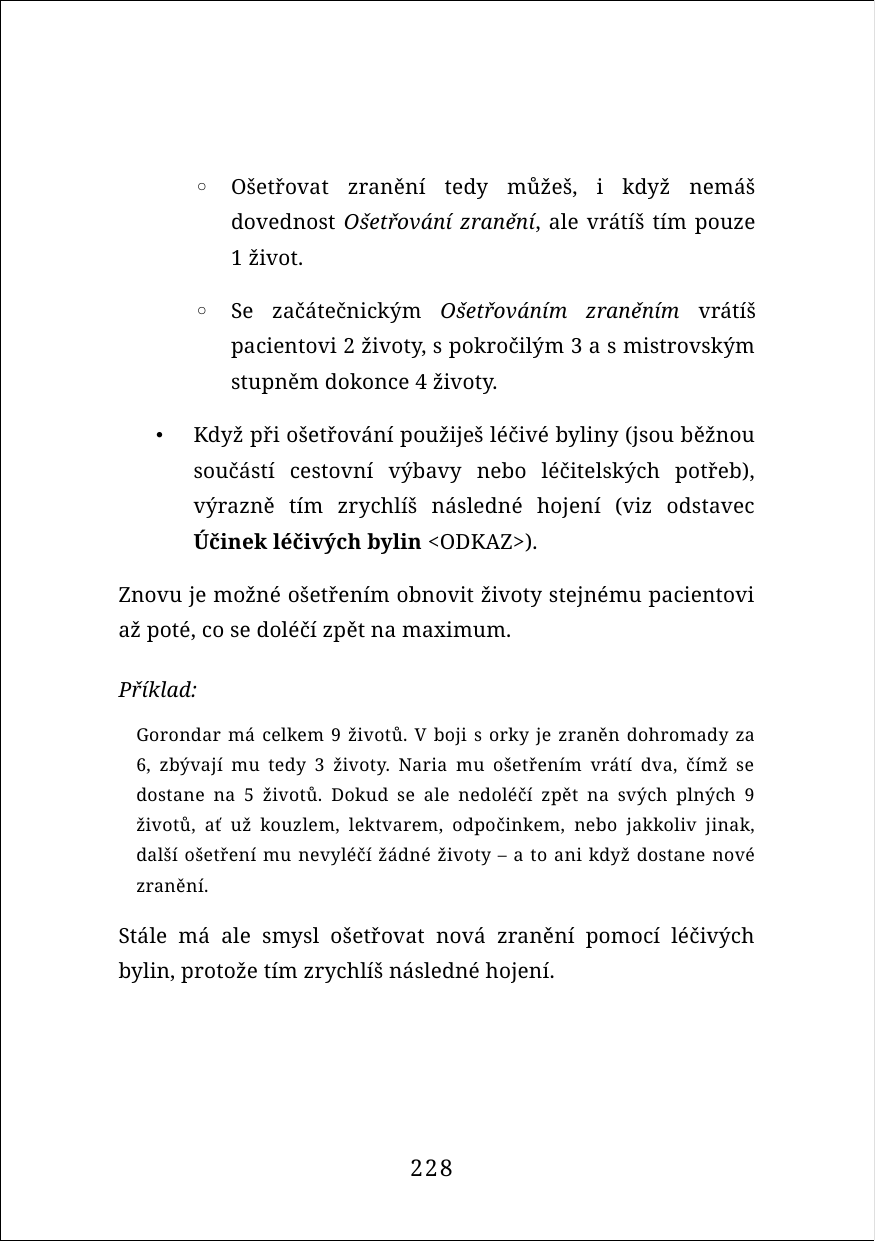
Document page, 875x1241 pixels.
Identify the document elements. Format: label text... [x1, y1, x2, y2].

text Stále má ale smysl ošetřovat nová zranění pomocí léčivých bylin, protože tím zrychlíš následné hojení. [118, 921, 756, 985]
text Gorondar má celkem 9 životů. V boji s orky je zraněn dohromady za 6, zbývají mu tedy 3 životy. Naria mu ošetřením vrátí dva, čímž se dostane na 5 životů. Dokud se ale nedoléčí zpět na svých plných 9 životů, ať už kouzlem, lektvarem, odpočinkem, nebo jakkoliv jinak, další ošetření mu nevyléčí žádné životy – a to ani když dostane nové zranění. [136, 722, 756, 897]
text Znovu je možné ošetřením obnovit životy stejnému pacientovi až poté, co se doléčí zpět na maximum. [118, 580, 756, 644]
list Když při ošetřování použiješ léčivé byliny (jsou běžnou součástí cestovní výbavy nebo léčitelských potřeb), výrazně tím zrychlíš následné hojení (viz odstavec Účinek léčivých bylin <ODKAZ>). [156, 420, 756, 555]
list Se začátečnickým Ošetřováním zraněním vrátíš pacientovi 2 životy, s pokročilým 3 a s mistrovským stupněm dokonce 4 životy. [193, 296, 756, 396]
list Ošetřovat zranění tedy můžeš, i když nemáš dovednost Ošetřování zranění, ale vrátíš tím pouze 1 život. [193, 172, 756, 271]
text Příklad: [118, 675, 756, 703]
